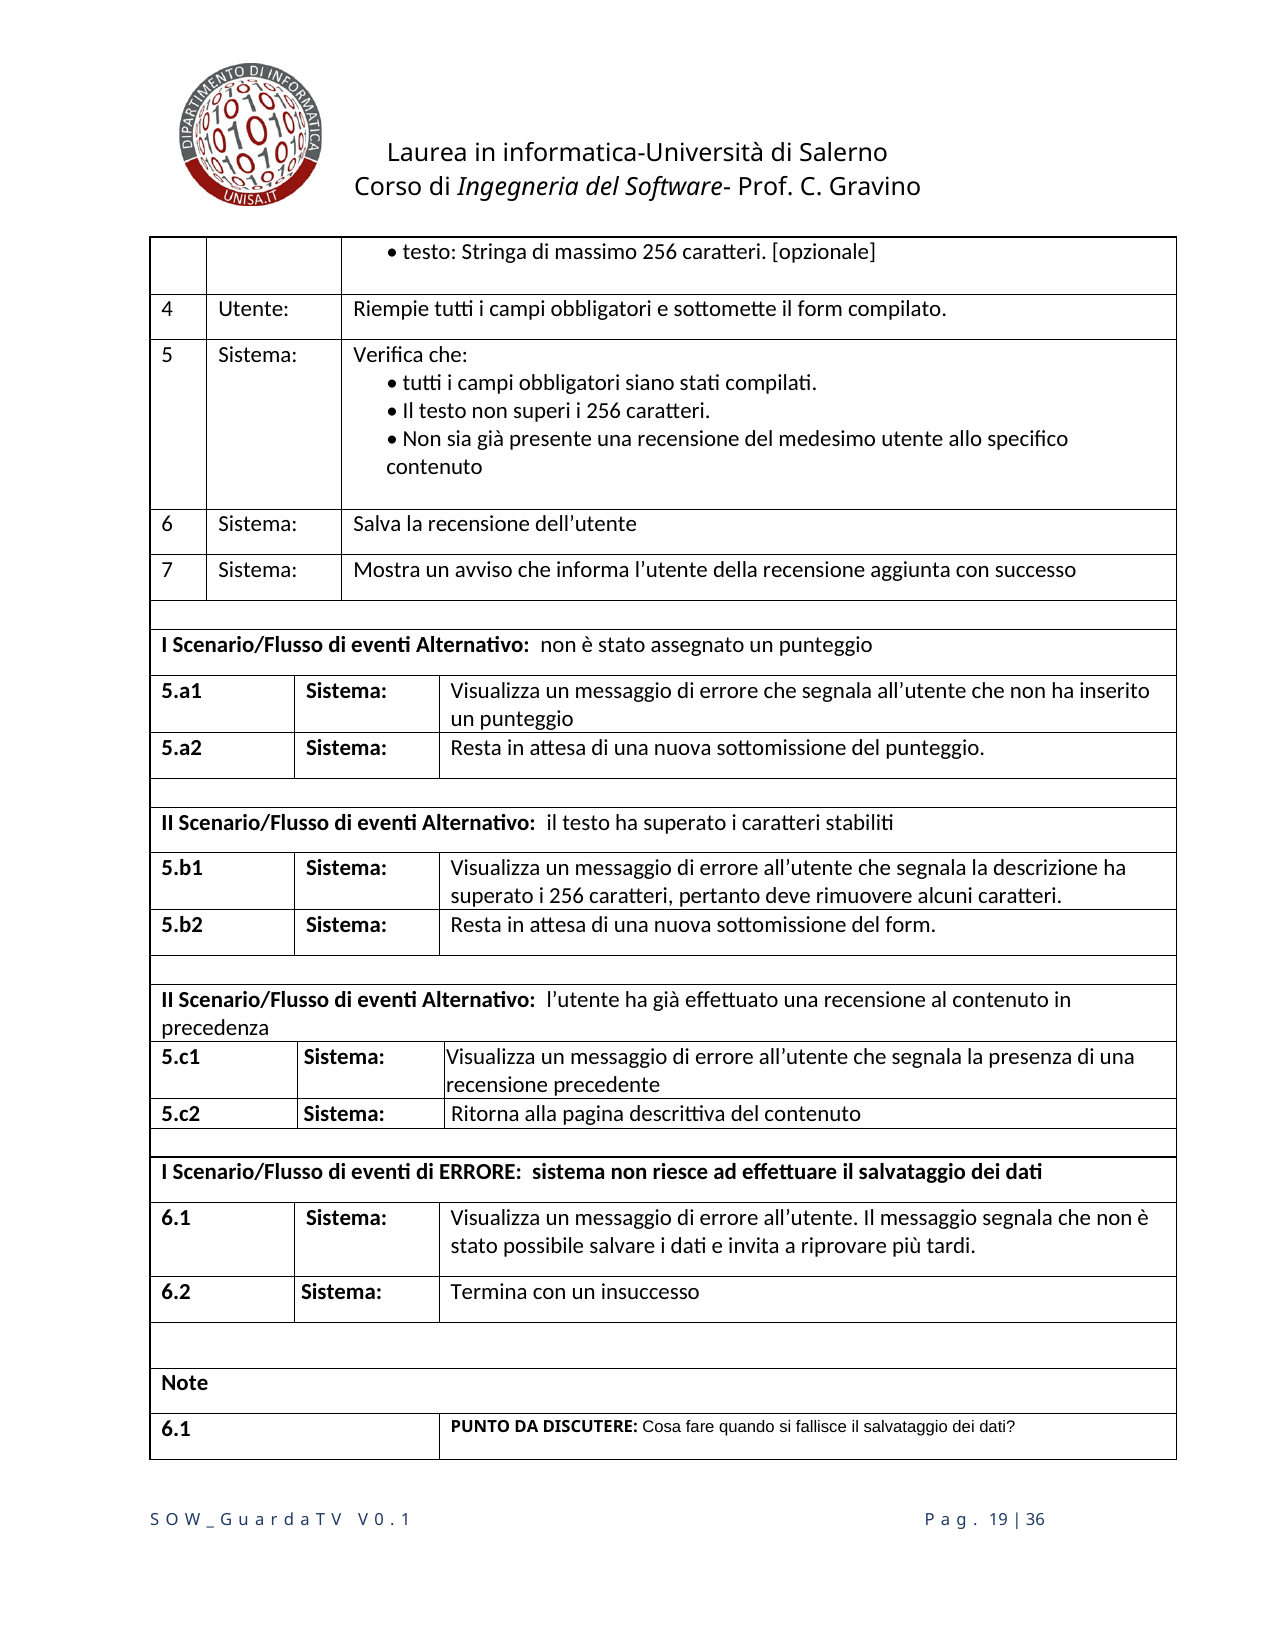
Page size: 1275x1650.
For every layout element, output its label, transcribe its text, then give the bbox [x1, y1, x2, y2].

table_cell Note [151, 1369, 1176, 1413]
table_cell 5 [151, 340, 206, 508]
table_cell [151, 1323, 1176, 1367]
table_cell [151, 956, 1176, 984]
table_cell 5.b2 [151, 910, 294, 955]
table_cell 5.c1 [151, 1042, 297, 1098]
table_cell 5.a2 [151, 733, 294, 777]
table_cell 5.c2 [151, 1099, 297, 1127]
table_cell Sistema: [207, 510, 341, 554]
table_cell Visualizza un messaggio di errore che segnala all’utente che non ha inserito un punteggio [440, 676, 1176, 732]
table_cell Utente: [207, 295, 341, 339]
table_cell Visualizza un messaggio di errore all’utente. Il messaggio segnala che non è stato possibile salvare i dati e invita a riprovare più tardi. [440, 1203, 1176, 1276]
table_cell Visualizza un messaggio di errore all’utente che segnala la descrizione ha superato i 256 caratteri, pertanto deve rimuovere alcuni caratteri. [440, 853, 1176, 909]
table_cell Sistema: [295, 910, 439, 955]
table_cell 5.b1 [151, 853, 294, 909]
table_cell Visualizza un messaggio di errore all’utente che segnala la presenza di una recensione precedente [445, 1042, 1176, 1098]
table_cell Sistema: [298, 1099, 444, 1127]
table_cell I Scenario/Flusso di eventi Alternativo: non è stato assegnato un punteggio [151, 630, 1176, 675]
table_cell Ritorna alla pagina descrittiva del contenuto [445, 1099, 1176, 1127]
table_cell 6.1 [151, 1203, 294, 1276]
table_cell Resta in attesa di una nuova sottomissione del punteggio. [440, 733, 1176, 777]
table_cell Mostra un avviso che informa l’utente della recensione aggiunta con successo [342, 555, 1176, 600]
table_cell I Scenario/Flusso di eventi di ERRORE: sistema non riesce ad effettuare il salvataggio dei dati [151, 1158, 1176, 1202]
table_cell Sistema: [295, 733, 439, 777]
table_cell PUNTO DA DISCUTERE: Cosa fare quando si fallisce il salvataggio dei dati? [440, 1414, 1176, 1459]
table_cell [151, 1129, 1176, 1156]
table_cell 6 [151, 510, 206, 554]
table_cell Sistema: [295, 676, 439, 732]
table_cell Riempie tutti i campi obbligatori e sottomette il form compilato. [342, 295, 1176, 339]
table_cell Resta in attesa di una nuova sottomissione del form. [440, 910, 1176, 955]
table_cell II Scenario/Flusso di eventi Alternativo: il testo ha superato i caratteri stabiliti [151, 808, 1176, 852]
table_cell Sistema: [207, 340, 341, 508]
table_cell [151, 238, 206, 293]
table_cell Salva la recensione dell’utente [342, 510, 1176, 554]
table_cell 4 [151, 295, 206, 339]
table_cell Sistema: [207, 555, 341, 600]
table_cell • testo: Stringa di massimo 256 caratteri. [opzionale] [342, 238, 1176, 293]
table_cell 6.2 [151, 1277, 294, 1322]
table_cell Sistema: [298, 1042, 444, 1098]
table_cell 6.1 [151, 1414, 439, 1459]
table_cell II Scenario/Flusso di eventi Alternativo: l’utente ha già effettuato una recensione al contenuto in precedenza [151, 985, 1176, 1041]
table_cell Sistema: [295, 1203, 439, 1276]
table_cell 5.a1 [151, 676, 294, 732]
table_cell Sistema: [295, 1277, 439, 1322]
table_cell [207, 238, 341, 293]
table_cell 7 [151, 555, 206, 600]
table_cell Verifica che: • tutti i campi obbligatori siano stati compilati. • Il testo non superi i 256 caratteri. • Non sia già presente una recensione del medesimo utente allo specifico contenuto [342, 340, 1176, 508]
table_cell [151, 779, 1176, 807]
table_cell [151, 601, 1176, 629]
table_cell Sistema: [295, 853, 439, 909]
table_cell Termina con un insuccesso [440, 1277, 1176, 1322]
